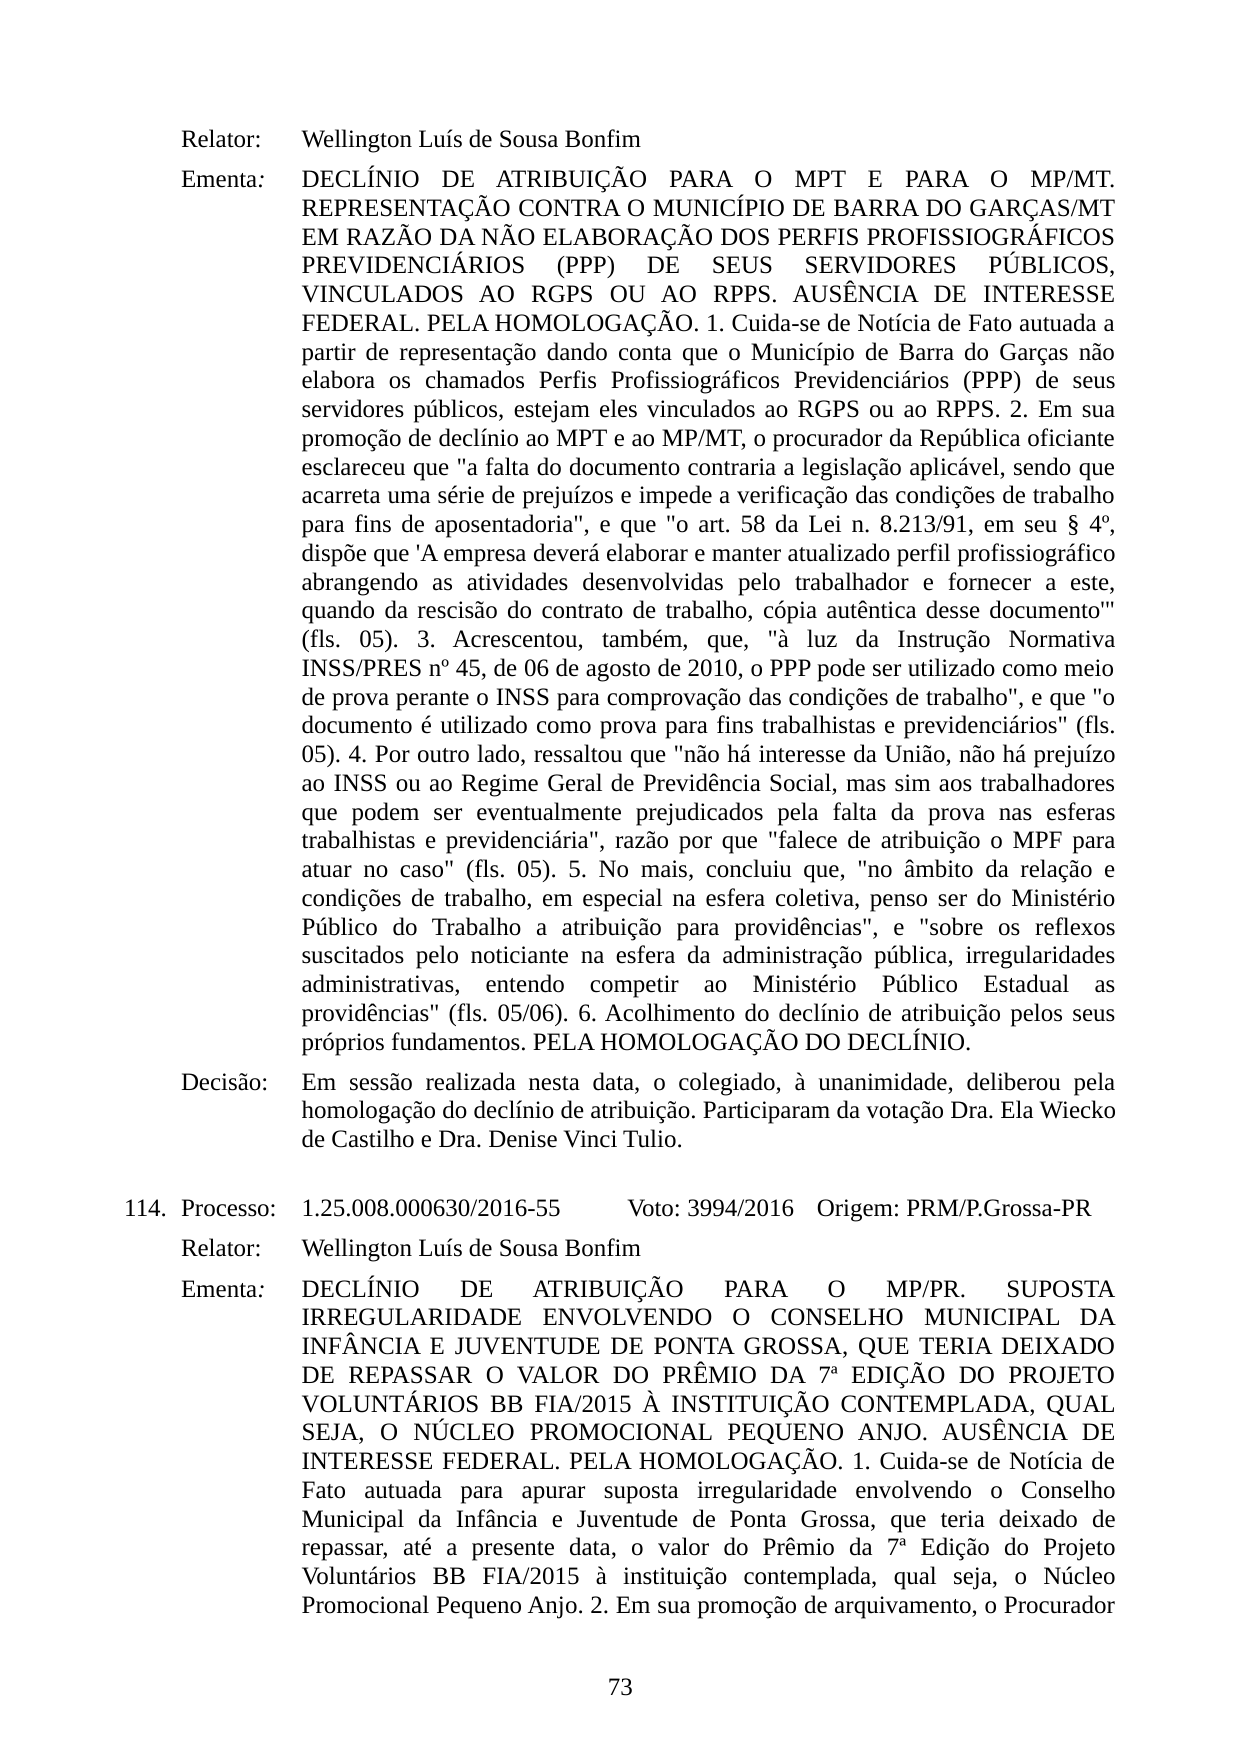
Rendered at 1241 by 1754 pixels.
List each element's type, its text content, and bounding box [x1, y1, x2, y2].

table_cell [118, 1268, 175, 1624]
table_header 114. [118, 1188, 175, 1228]
table_cell Decisão: [175, 1061, 296, 1159]
table_cell Wellington Luís de Sousa Bonfim [296, 118, 1122, 158]
table_header 1.25.008.000630/2016-55 [296, 1188, 621, 1228]
table_cell DECLÍNIO DE ATRIBUIÇÃO PARA O MPT E PARA O MP/MT. REPRESENTAÇÃO CONTRA O MUNICÍPIO DE BARRA DO GARÇAS/MT EM RAZÃO DA NÃO ELABORAÇÃO DOS PERFIS PROFISSIOGRÁFICOS PREVIDENCIÁRIOS (PPP) DE SEUS SERVIDORES PÚBLICOS, VINCULADOS AO RGPS OU AO RPPS. AUSÊNCIA DE INTERESSE FEDERAL. PELA HOMOLOGAÇÃO. 1. Cuida-se de Notícia de Fato autuada a partir de representação dando conta que o Município de Barra do Garças não elabora os chamados Perfis Profissiográficos Previdenciários (PPP) de seus servidores públicos, estejam eles vinculados ao RGPS ou ao RPPS. 2. Em sua promoção de declínio ao MPT e ao MP/MT, o procurador da República oficiante esclareceu que "a falta do documento contraria a legislação aplicável, sendo que acarreta uma série de prejuízos e impede a verificação das condições de trabalho para fins de aposentadoria", e que "o art. 58 da Lei n. 8.213/91, em seu § 4º, dispõe que 'A empresa deverá elaborar e manter atualizado perfil profissiográfico abrangendo as atividades desenvolvidas pelo trabalhador e fornecer a este, quando da rescisão do contrato de trabalho, cópia autêntica desse documento'" (fls. 05). 3. Acrescentou, também, que, "à luz da Instrução Normativa INSS/PRES nº 45, de 06 de agosto de 2010, o PPP pode ser utilizado como meio de prova perante o INSS para comprovação das condições de trabalho", e que "o documento é utilizado como prova para fins trabalhistas e previdenciários" (fls. 05). 4. Por outro lado, ressaltou que "não há interesse da União, não há prejuízo ao INSS ou ao Regime Geral de Previdência Social, mas sim aos trabalhadores que podem ser eventualmente prejudicados pela falta da prova nas esferas trabalhistas e previdenciária", razão por que "falece de atribuição o MPF para atuar no caso" (fls. 05). 5. No mais, concluiu que, "no âmbito da relação e condições de trabalho, em especial na esfera coletiva, penso ser do Ministério Público do Trabalho a atribuição para providências", e "sobre os reflexos suscitados pelo noticiante na esfera da administração pública, irregularidades administrativas, entendo competir ao Ministério Público Estadual as providências" (fls. 05/06). 6. Acolhimento do declínio de atribuição pelos seus próprios fundamentos. PELA HOMOLOGAÇÃO DO DECLÍNIO. [296, 158, 1122, 1061]
table_cell Relator: [175, 118, 296, 158]
table_cell [118, 158, 175, 1061]
table_cell [118, 1228, 175, 1268]
table_cell Wellington Luís de Sousa Bonfim [296, 1228, 1122, 1268]
table_cell Ementa: [175, 1268, 296, 1624]
table_header Voto: 3994/2016 [621, 1188, 811, 1228]
table_cell DECLÍNIO DE ATRIBUIÇÃO PARA O MP/PR. SUPOSTA IRREGULARIDADE ENVOLVENDO O CONSELHO MUNICIPAL DA INFÂNCIA E JUVENTUDE DE PONTA GROSSA, QUE TERIA DEIXADO DE REPASSAR O VALOR DO PRÊMIO DA 7ª EDIÇÃO DO PROJETO VOLUNTÁRIOS BB FIA/2015 À INSTITUIÇÃO CONTEMPLADA, QUAL SEJA, O NÚCLEO PROMOCIONAL PEQUENO ANJO. AUSÊNCIA DE INTERESSE FEDERAL. PELA HOMOLOGAÇÃO. 1. Cuida-se de Notícia de Fato autuada para apurar suposta irregularidade envolvendo o Conselho Municipal da Infância e Juventude de Ponta Grossa, que teria deixado de repassar, até a presente data, o valor do Prêmio da 7ª Edição do Projeto Voluntários BB FIA/2015 à instituição contemplada, qual seja, o Núcleo Promocional Pequeno Anjo. 2. Em sua promoção de arquivamento, o Procurador [296, 1268, 1122, 1624]
table_header Origem: PRM/P.Grossa-PR [811, 1188, 1122, 1228]
table_cell [118, 1061, 175, 1159]
table_cell Relator: [175, 1228, 296, 1268]
table_cell Ementa: [175, 158, 296, 1061]
table_header Processo: [175, 1188, 296, 1228]
table_cell [118, 118, 175, 158]
table_cell Em sessão realizada nesta data, o colegiado, à unanimidade, deliberou pela homologação do declínio de atribuição. Participaram da votação Dra. Ela Wiecko de Castilho e Dra. Denise Vinci Tulio. [296, 1061, 1122, 1159]
